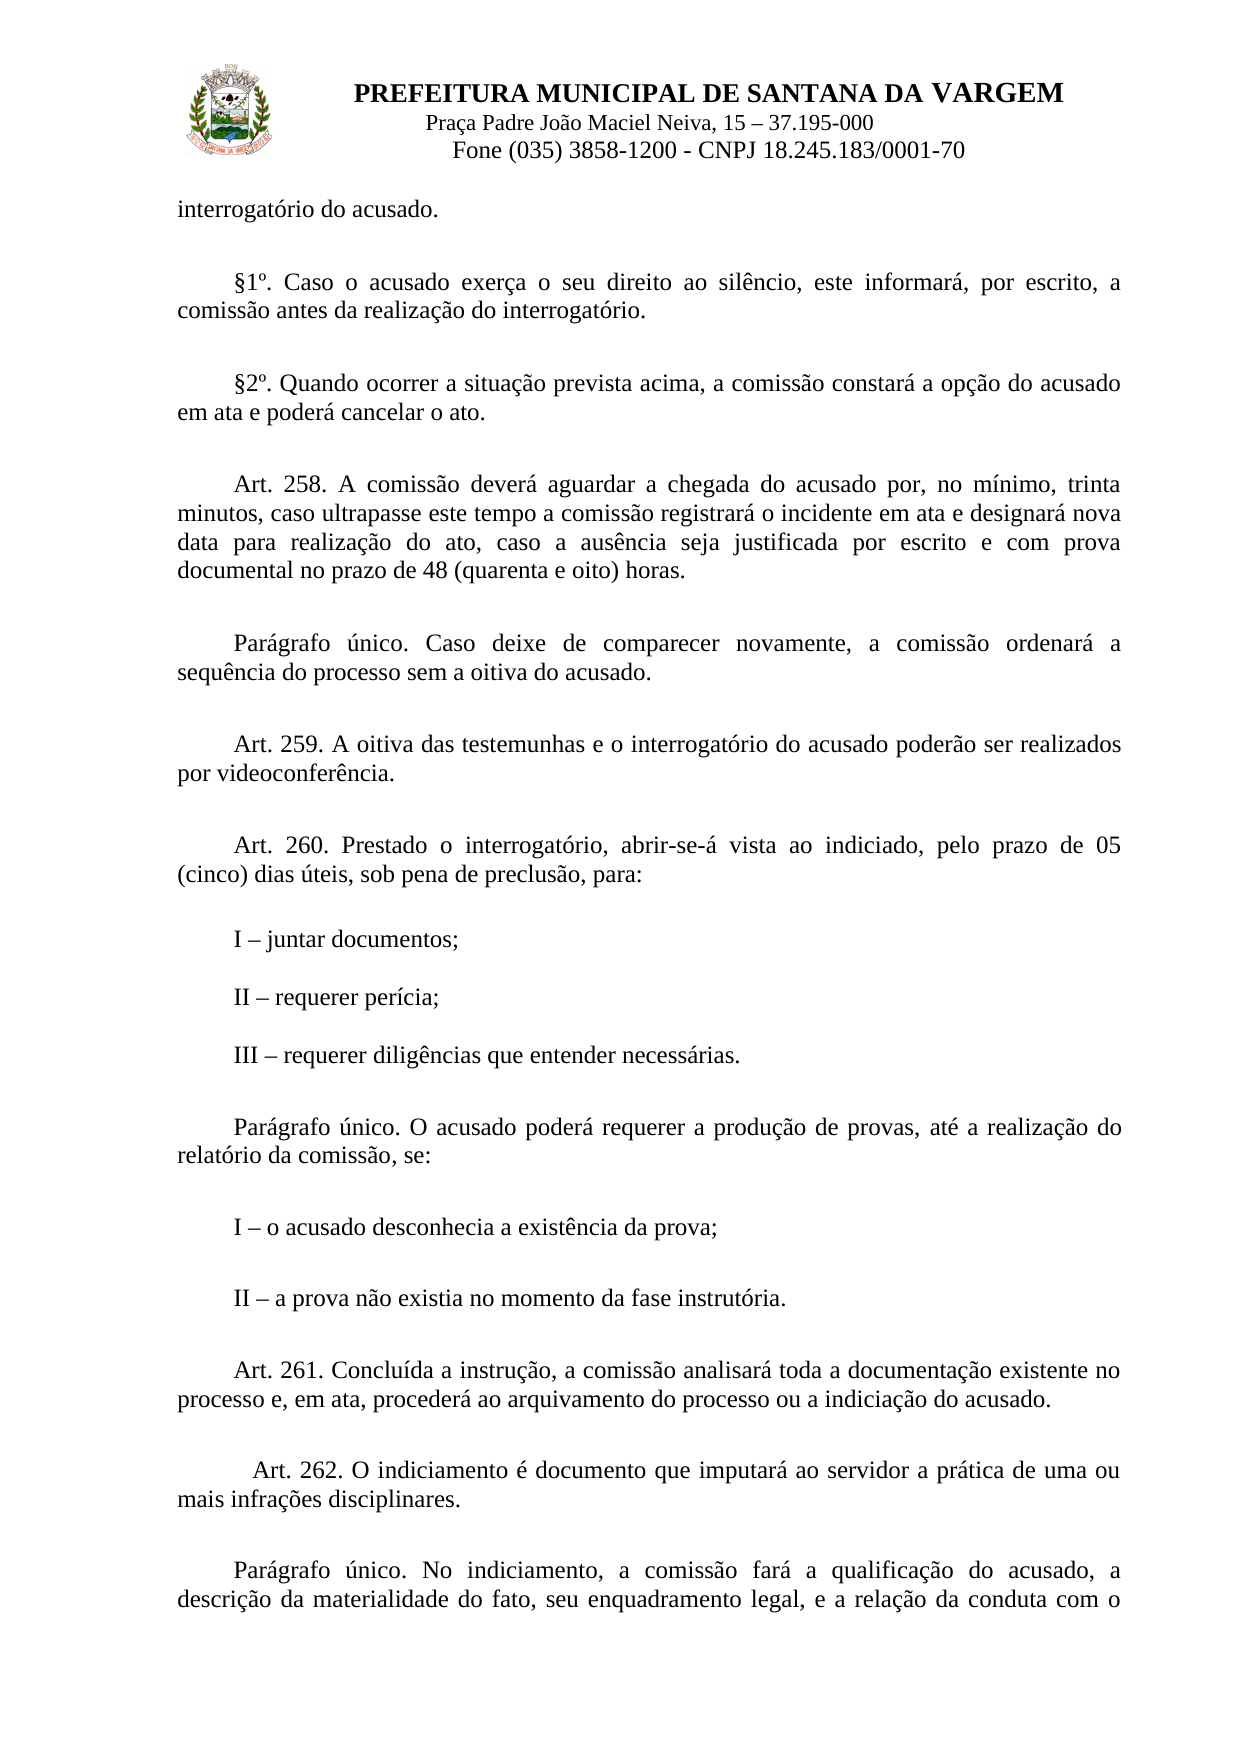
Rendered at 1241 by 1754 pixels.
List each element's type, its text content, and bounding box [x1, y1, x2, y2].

text §1º. Caso o acusado exerça o seu direito ao silêncio, este informará, por escrito, a comissão antes da realização do interrogatório. [177, 267, 1122, 324]
text Parágrafo único. No indiciamento, a comissão fará a qualificação do acusado, a descrição da materialidade do fato, seu enquadramento legal, e a relação da conduta com o [177, 1555, 1122, 1613]
text I – juntar documentos; [177, 924, 1122, 953]
text Art. 261. Concluída a instrução, a comissão analisará toda a documentação existente no processo e, em ata, procederá ao arquivamento do processo ou a indiciação do acusado. [177, 1355, 1122, 1413]
picture [186, 64, 273, 155]
text Art. 260. Prestado o interrogatório, abrir-se-á vista ao indiciado, pelo prazo de 05 (cinco) dias úteis, sob pena de preclusão, para: [177, 830, 1122, 888]
text III – requerer diligências que entender necessárias. [177, 1040, 1122, 1069]
text Art. 262. O indiciamento é documento que imputará ao servidor a prática de uma ou mais infrações disciplinares. [177, 1455, 1122, 1513]
text interrogatório do acusado. [177, 194, 1122, 223]
text Art. 259. A oitiva das testemunhas e o interrogatório do acusado poderão ser realizados por videoconferência. [177, 729, 1122, 787]
text I – o acusado desconhecia a existência da prova; [177, 1212, 1122, 1241]
text Art. 258. A comissão deverá aguardar a chegada do acusado por, no mínimo, trinta minutos, caso ultrapasse este tempo a comissão registrará o incidente em ata e designará nova data para realização do ato, caso a ausência seja justificada por escrito e com prova documental no prazo de 48 (quarenta e oito) horas. [177, 469, 1122, 584]
text II – a prova não existia no momento da fase instrutória. [177, 1283, 1122, 1312]
text §2º. Quando ocorrer a situação prevista acima, a comissão constará a opção do acusado em ata e poderá cancelar o ato. [177, 368, 1122, 425]
text Parágrafo único. O acusado poderá requerer a produção de provas, até a realização do relatório da comissão, se: [177, 1112, 1122, 1169]
text II – requerer perícia; [177, 982, 1122, 1011]
text Parágrafo único. Caso deixe de comparecer novamente, a comissão ordenará a sequência do processo sem a oitiva do acusado. [177, 628, 1122, 686]
